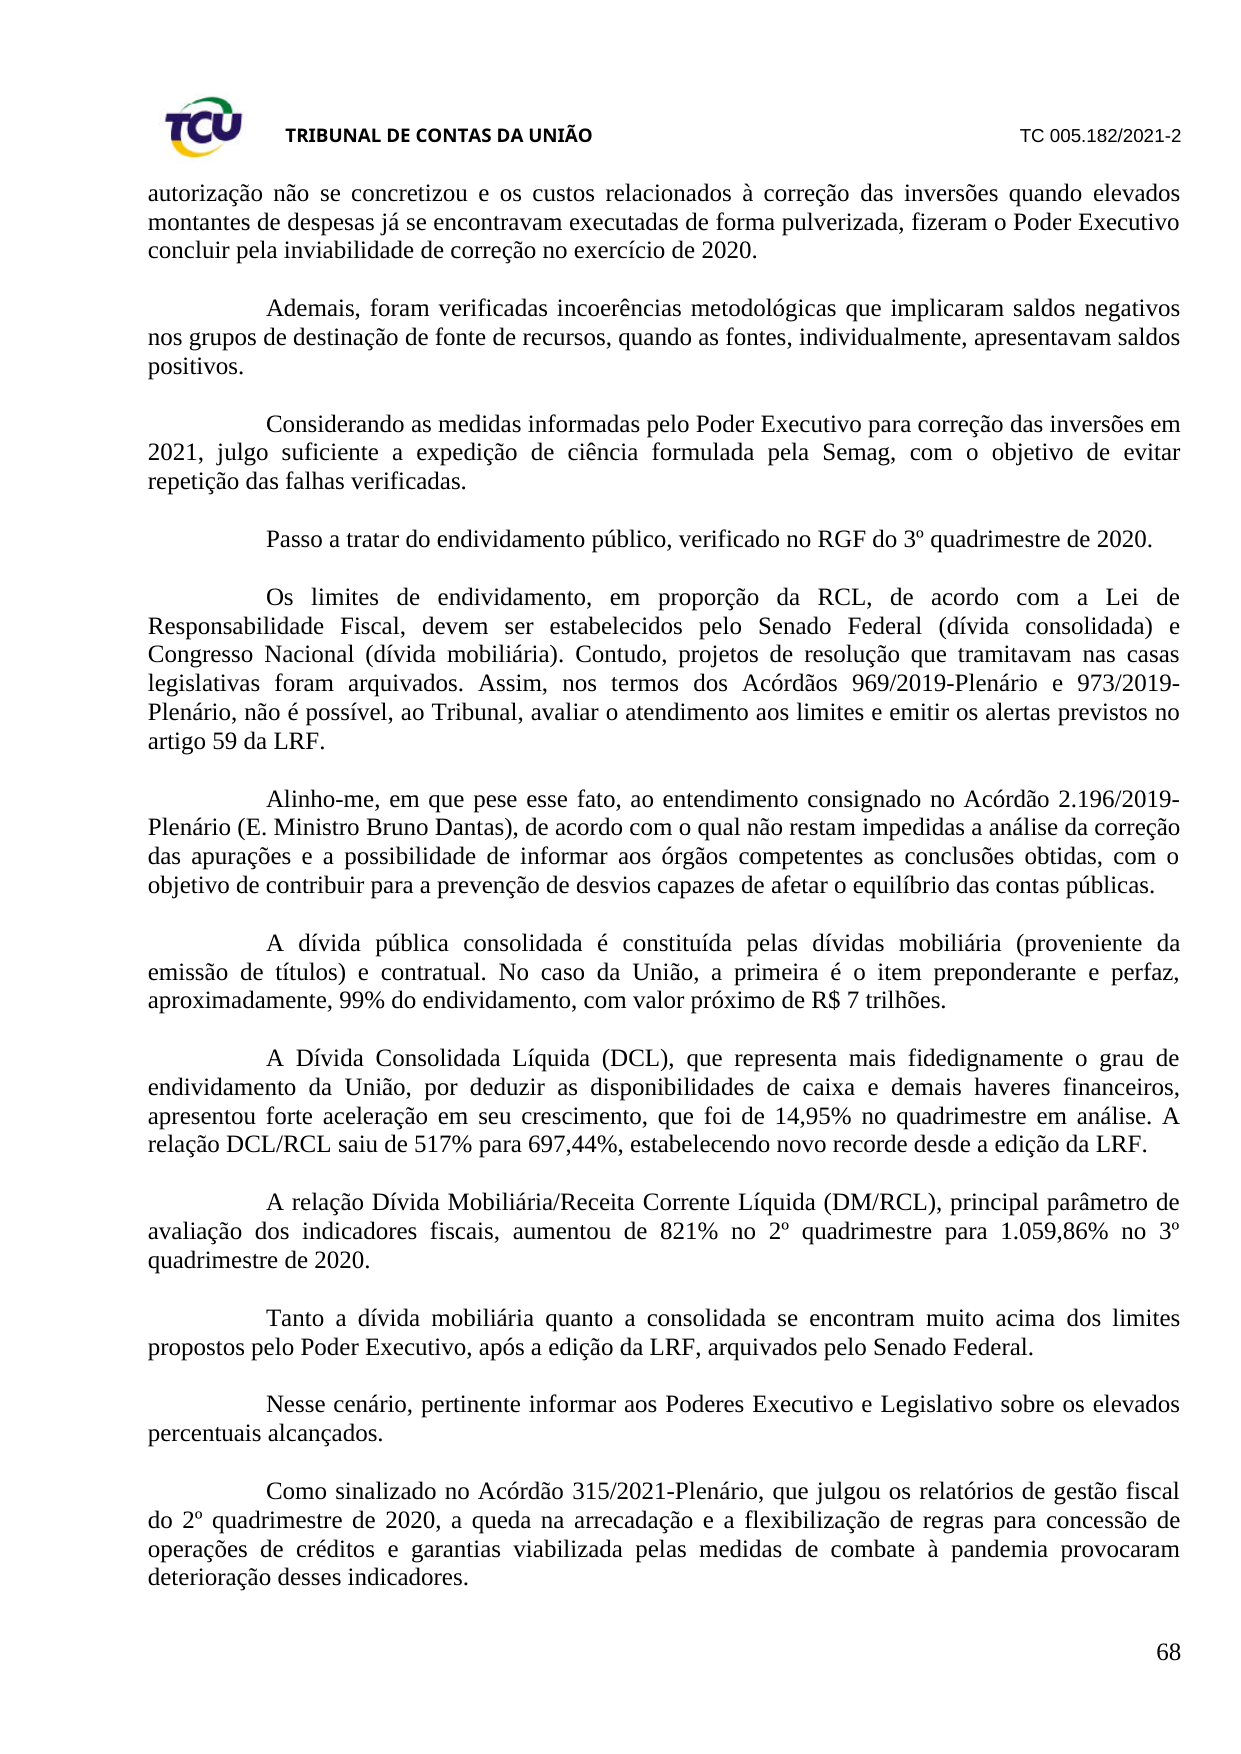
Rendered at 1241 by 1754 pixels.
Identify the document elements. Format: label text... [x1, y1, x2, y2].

text Passo a tratar do endividamento público, verificado no RGF do 3º quadrimestre de 2020. [148, 524, 1181, 553]
text Considerando as medidas informadas pelo Poder Executivo para correção das inversões em 2021, julgo suficiente a expedição de ciência formulada pela Semag, com o objetivo de evitar repetição das falhas verificadas. [148, 409, 1181, 495]
text A dívida pública consolidada é constituída pelas dívidas mobiliária (proveniente da emissão de títulos) e contratual. No caso da União, a primeira é o item preponderante e perfaz, aproximadamente, 99% do endividamento, com valor próximo de R$ 7 trilhões. [148, 928, 1181, 1014]
text Nesse cenário, pertinente informar aos Poderes Executivo e Legislativo sobre os elevados percentuais alcançados. [148, 1389, 1181, 1447]
text A Dívida Consolidada Líquida (DCL), que representa mais fidedignamente o grau de endividamento da União, por deduzir as disponibilidades de caixa e demais haveres financeiros, apresentou forte aceleração em seu crescimento, que foi de 14,95% no quadrimestre em análise. A relação DCL/RCL saiu de 517% para 697,44%, estabelecendo novo recorde desde a edição da LRF. [148, 1043, 1181, 1158]
text A relação Dívida Mobiliária/Receita Corrente Líquida (DM/RCL), principal parâmetro de avaliação dos indicadores fiscais, aumentou de 821% no 2º quadrimestre para 1.059,86% no 3º quadrimestre de 2020. [148, 1187, 1181, 1274]
text Alinho-me, em que pese esse fato, ao entendimento consignado no Acórdão 2.196/2019-Plenário (E. Ministro Bruno Dantas), de acordo com o qual não restam impedidas a análise da correção das apurações e a possibilidade de informar aos órgãos competentes as conclusões obtidas, com o objetivo de contribuir para a prevenção de desvios capazes de afetar o equilíbrio das contas públicas. [148, 784, 1181, 899]
text Os limites de endividamento, em proporção da RCL, de acordo com a Lei de Responsabilidade Fiscal, devem ser estabelecidos pelo Senado Federal (dívida consolidada) e Congresso Nacional (dívida mobiliária). Contudo, projetos de resolução que tramitavam nas casas legislativas foram arquivados. Assim, nos termos dos Acórdãos 969/2019-Plenário e 973/2019-Plenário, não é possível, ao Tribunal, avaliar o atendimento aos limites e emitir os alertas previstos no artigo 59 da LRF. [148, 582, 1181, 754]
text Como sinalizado no Acórdão 315/2021-Plenário, que julgou os relatórios de gestão fiscal do 2º quadrimestre de 2020, a queda na arrecadação e a flexibilização de regras para concessão de operações de créditos e garantias viabilizada pelas medidas de combate à pandemia provocaram deterioração desses indicadores. [148, 1476, 1181, 1591]
text Tanto a dívida mobiliária quanto a consolidada se encontram muito acima dos limites propostos pelo Poder Executivo, após a edição da LRF, arquivados pelo Senado Federal. [148, 1303, 1181, 1360]
text Ademais, foram verificadas incoerências metodológicas que implicaram saldos negativos nos grupos de destinação de fonte de recursos, quando as fontes, individualmente, apresentavam saldos positivos. [148, 293, 1181, 379]
text autorização não se concretizou e os custos relacionados à correção das inversões quando elevados montantes de despesas já se encontravam executadas de forma pulverizada, fizeram o Poder Executivo concluir pela inviabilidade de correção no exercício de 2020. [148, 178, 1181, 264]
